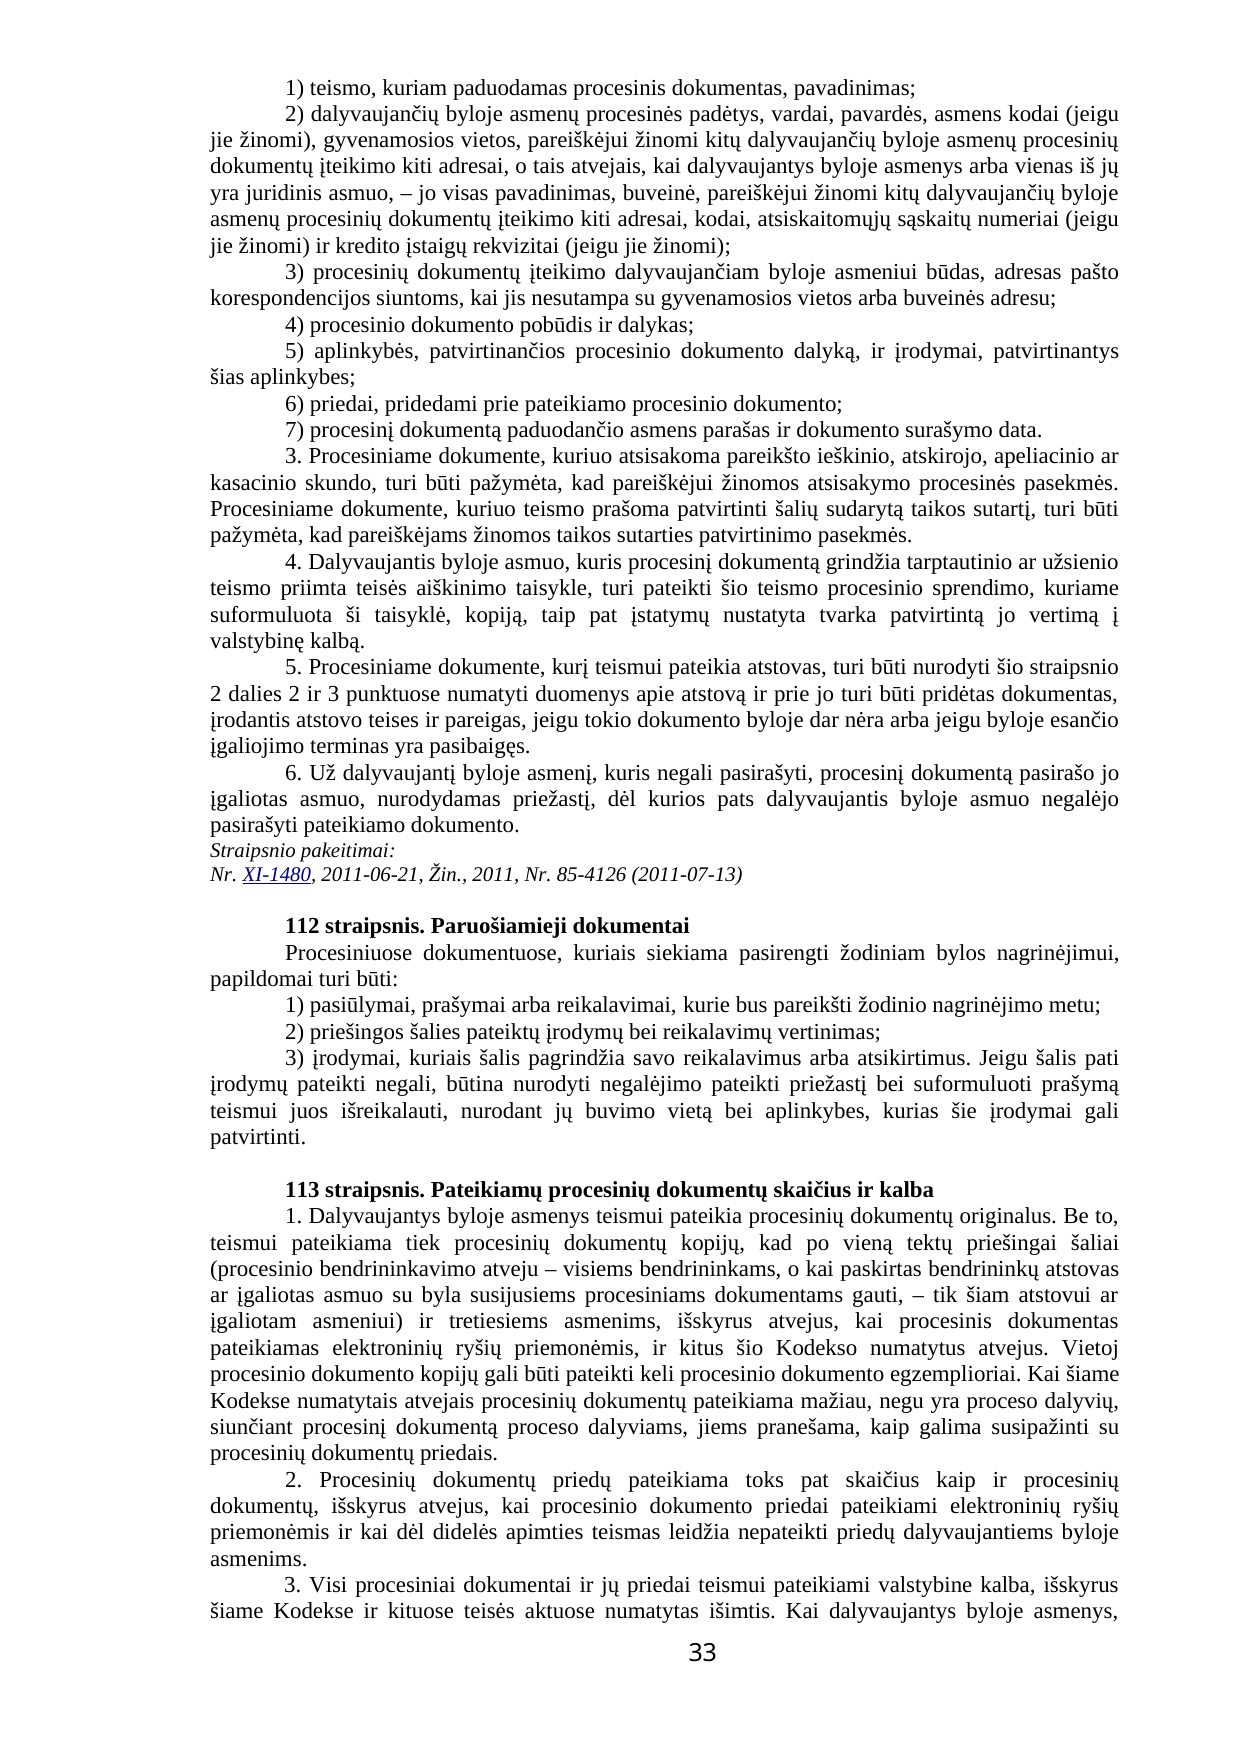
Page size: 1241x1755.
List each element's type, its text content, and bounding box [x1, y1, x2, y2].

text 112 straipsnis. Paruošiamieji dokumentai [210, 912, 1120, 939]
text 3) įrodymai, kuriais šalis pagrindžia savo reikalavimus arba atsikirtimus. Jeigu šalis pati įrodymų pateikti negali, būtina nurodyti negalėjimo pateikti priežastį bei suformuluoti prašymą teismui juos išreikalauti, nurodant jų buvimo vietą bei aplinkybes, kurias šie įrodymai gali patvirtinti. [210, 1044, 1120, 1149]
text 5) aplinkybės, patvirtinančios procesinio dokumento dalyką, ir įrodymai, patvirtinantys šias aplinkybes; [210, 337, 1120, 390]
text 2. Procesinių dokumentų priedų pateikiama toks pat skaičius kaip ir procesinių dokumentų, išskyrus atvejus, kai procesinio dokumento priedai pateikiami elektroninių ryšių priemonėmis ir kai dėl didelės apimties teismas leidžia nepateikti priedų dalyvaujantiems byloje asmenims. [210, 1466, 1120, 1571]
text 1) teismo, kuriam paduodamas procesinis dokumentas, pavadinimas; [210, 73, 1120, 100]
text 4) procesinio dokumento pobūdis ir dalykas; [210, 311, 1120, 337]
text 4. Dalyvaujantis byloje asmuo, kuris procesinį dokumentą grindžia tarptautinio ar užsienio teismo priimta teisės aiškinimo taisykle, turi pateikti šio teismo procesinio sprendimo, kuriame suformuluota ši taisyklė, kopiją, taip pat įstatymų nustatyta tvarka patvirtintą jo vertimą į valstybinę kalbą. [210, 548, 1120, 653]
text 2) dalyvaujančių byloje asmenų procesinės padėtys, vardai, pavardės, asmens kodai (jeigu jie žinomi), gyvenamosios vietos, pareiškėjui žinomi kitų dalyvaujančių byloje asmenų procesinių dokumentų įteikimo kiti adresai, o tais atvejais, kai dalyvaujantys byloje asmenys arba vienas iš jų yra juridinis asmuo, – jo visas pavadinimas, buveinė, pareiškėjui žinomi kitų dalyvaujančių byloje asmenų procesinių dokumentų įteikimo kiti adresai, kodai, atsiskaitomųjų sąskaitų numeriai (jeigu jie žinomi) ir kredito įstaigų rekvizitai (jeigu jie žinomi); [210, 100, 1120, 258]
text 5. Procesiniame dokumente, kurį teismui pateikia atstovas, turi būti nurodyti šio straipsnio 2 dalies 2 ir 3 punktuose numatyti duomenys apie atstovą ir prie jo turi būti pridėtas dokumentas, įrodantis atstovo teises ir pareigas, jeigu tokio dokumento byloje dar nėra arba jeigu byloje esančio įgaliojimo terminas yra pasibaigęs. [210, 653, 1120, 759]
text 3) procesinių dokumentų įteikimo dalyvaujančiam byloje asmeniui būdas, adresas pašto korespondencijos siuntoms, kai jis nesutampa su gyvenamosios vietos arba buveinės adresu; [210, 258, 1120, 311]
text 6) priedai, pridedami prie pateikiamo procesinio dokumento; [210, 390, 1120, 416]
text 1) pasiūlymai, prašymai arba reikalavimai, kurie bus pareikšti žodinio nagrinėjimo metu; [210, 991, 1120, 1018]
text Nr. XI-1480, 2011-06-21, Žin., 2011, Nr. 85-4126 (2011-07-13) [210, 862, 1120, 886]
text Straipsnio pakeitimai: [210, 838, 1120, 862]
text 3. Visi procesiniai dokumentai ir jų priedai teismui pateikiami valstybine kalba, išskyrus šiame Kodekse ir kituose teisės aktuose numatytas išimtis. Kai dalyvaujantys byloje asmenys, [210, 1571, 1120, 1624]
text 113 straipsnis. Pateikiamų procesinių dokumentų skaičius ir kalba [210, 1176, 1120, 1202]
text 1. Dalyvaujantys byloje asmenys teismui pateikia procesinių dokumentų originalus. Be to, teismui pateikiama tiek procesinių dokumentų kopijų, kad po vieną tektų priešingai šaliai (procesinio bendrininkavimo atveju – visiems bendrininkams, o kai paskirtas bendrininkų atstovas ar įgaliotas asmuo su byla susijusiems procesiniams dokumentams gauti, – tik šiam atstovui ar įgaliotam asmeniui) ir tretiesiems asmenims, išskyrus atvejus, kai procesinis dokumentas pateikiamas elektroninių ryšių priemonėmis, ir kitus šio Kodekso numatytus atvejus. Vietoj procesinio dokumento kopijų gali būti pateikti keli procesinio dokumento egzemplioriai. Kai šiame Kodekse numatytais atvejais procesinių dokumentų pateikiama mažiau, negu yra proceso dalyvių, siunčiant procesinį dokumentą proceso dalyviams, jiems pranešama, kaip galima susipažinti su procesinių dokumentų priedais. [210, 1202, 1120, 1466]
text Procesiniuose dokumentuose, kuriais siekiama pasirengti žodiniam bylos nagrinėjimui, papildomai turi būti: [210, 939, 1120, 991]
text 7) procesinį dokumentą paduodančio asmens parašas ir dokumento surašymo data. [210, 416, 1120, 442]
text 3. Procesiniame dokumente, kuriuo atsisakoma pareikšto ieškinio, atskirojo, apeliacinio ar kasacinio skundo, turi būti pažymėta, kad pareiškėjui žinomos atsisakymo procesinės pasekmės. Procesiniame dokumente, kuriuo teismo prašoma patvirtinti šalių sudarytą taikos sutartį, turi būti pažymėta, kad pareiškėjams žinomos taikos sutarties patvirtinimo pasekmės. [210, 442, 1120, 548]
text 6. Už dalyvaujantį byloje asmenį, kuris negali pasirašyti, procesinį dokumentą pasirašo jo įgaliotas asmuo, nurodydamas priežastį, dėl kurios pats dalyvaujantis byloje asmuo negalėjo pasirašyti pateikiamo dokumento. [210, 759, 1120, 838]
text 2) priešingos šalies pateiktų įrodymų bei reikalavimų vertinimas; [210, 1018, 1120, 1044]
